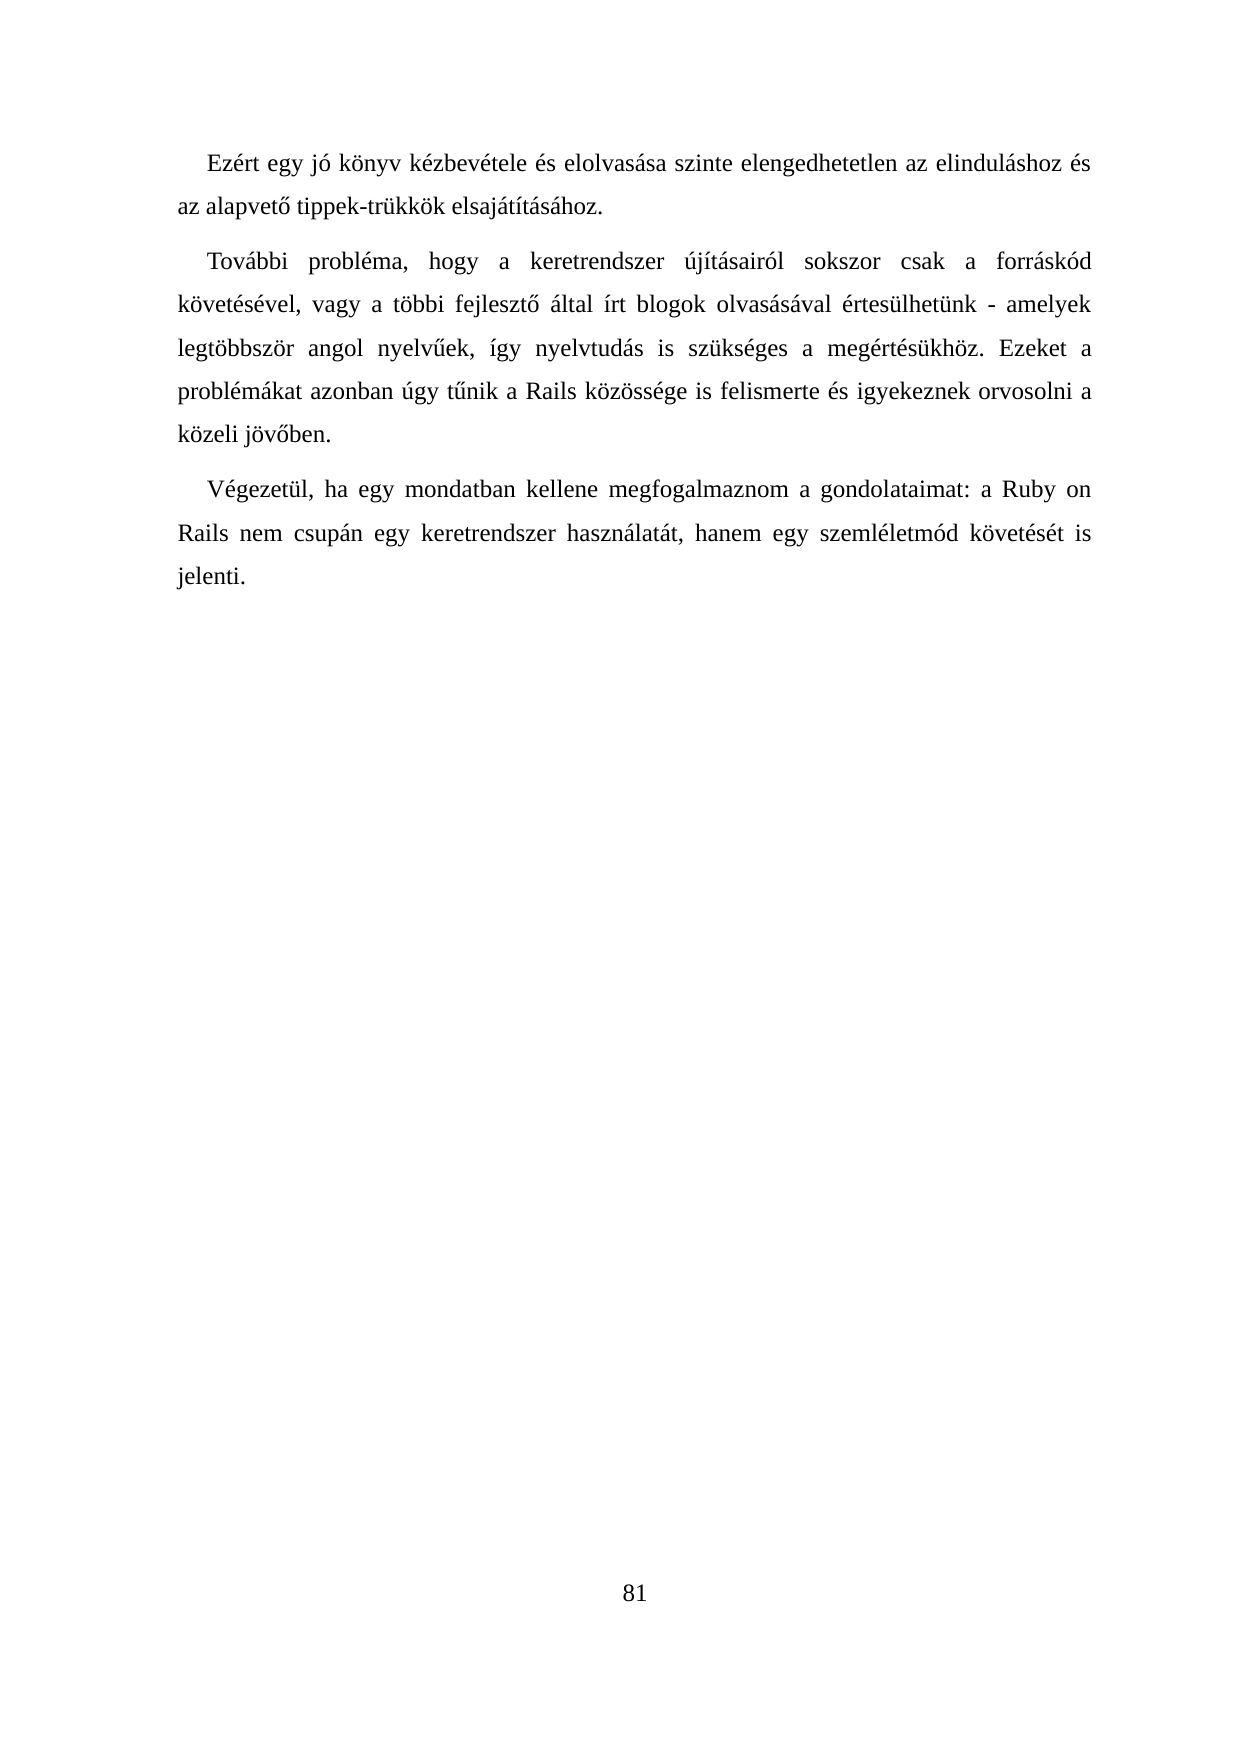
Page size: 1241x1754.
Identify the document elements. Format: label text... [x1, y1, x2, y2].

text Végezetül, ha egy mondatban kellene megfogalmaznom a gondolataimat: a Ruby on Rails nem csupán egy keretrendszer használatát, hanem egy szemléletmód követését is jelenti. [177, 474, 1093, 589]
text További probléma, hogy a keretrendszer újításairól sokszor csak a forráskód követésével, vagy a többi fejlesztő által írt blogok olvasásával értesülhetünk - amelyek legtöbbször angol nyelvűek, így nyelvtudás is szükséges a megértésükhöz. Ezeket a problémákat azonban úgy tűnik a Rails közössége is felismerte és igyekeznek orvosolni a közeli jövőben. [177, 246, 1093, 448]
text Ezért egy jó könyv kézbevétele és elolvasása szinte elengedhetetlen az elinduláshoz és az alapvető tippek-trükkök elsajátításához. [177, 148, 1093, 219]
